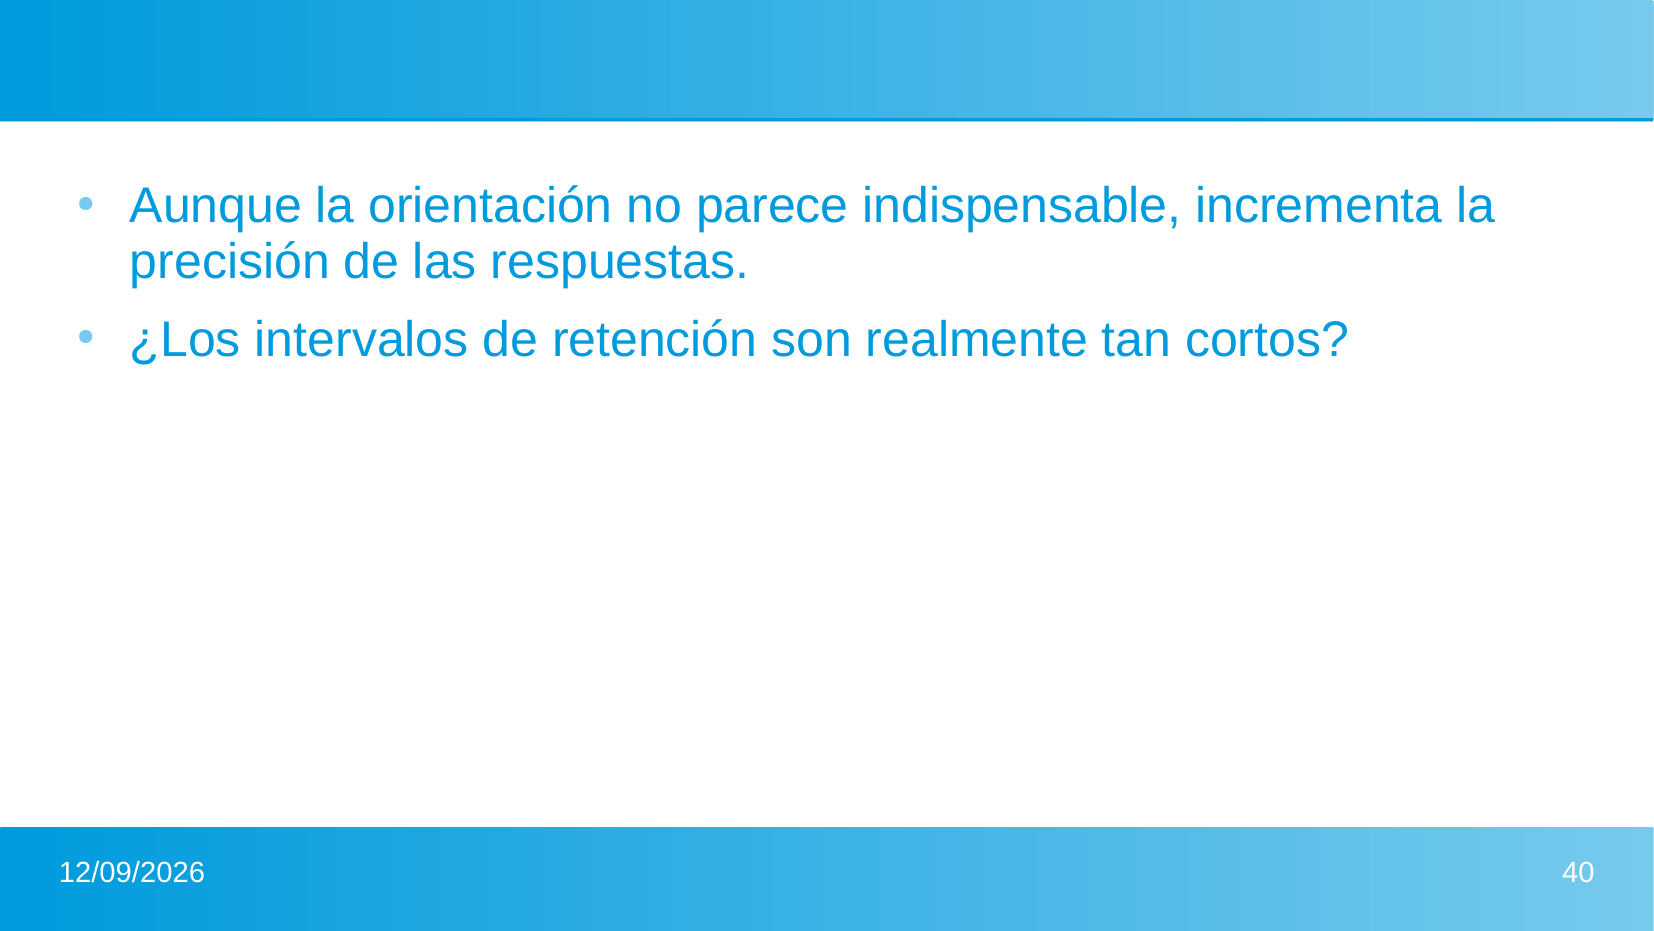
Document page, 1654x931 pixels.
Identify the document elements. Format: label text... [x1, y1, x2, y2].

list Aunque la orientación no parece indispensable, incrementa la precisión de las respuestas. ¿Los intervalos de retención son realmente tan cortos? [59, 177, 1595, 768]
